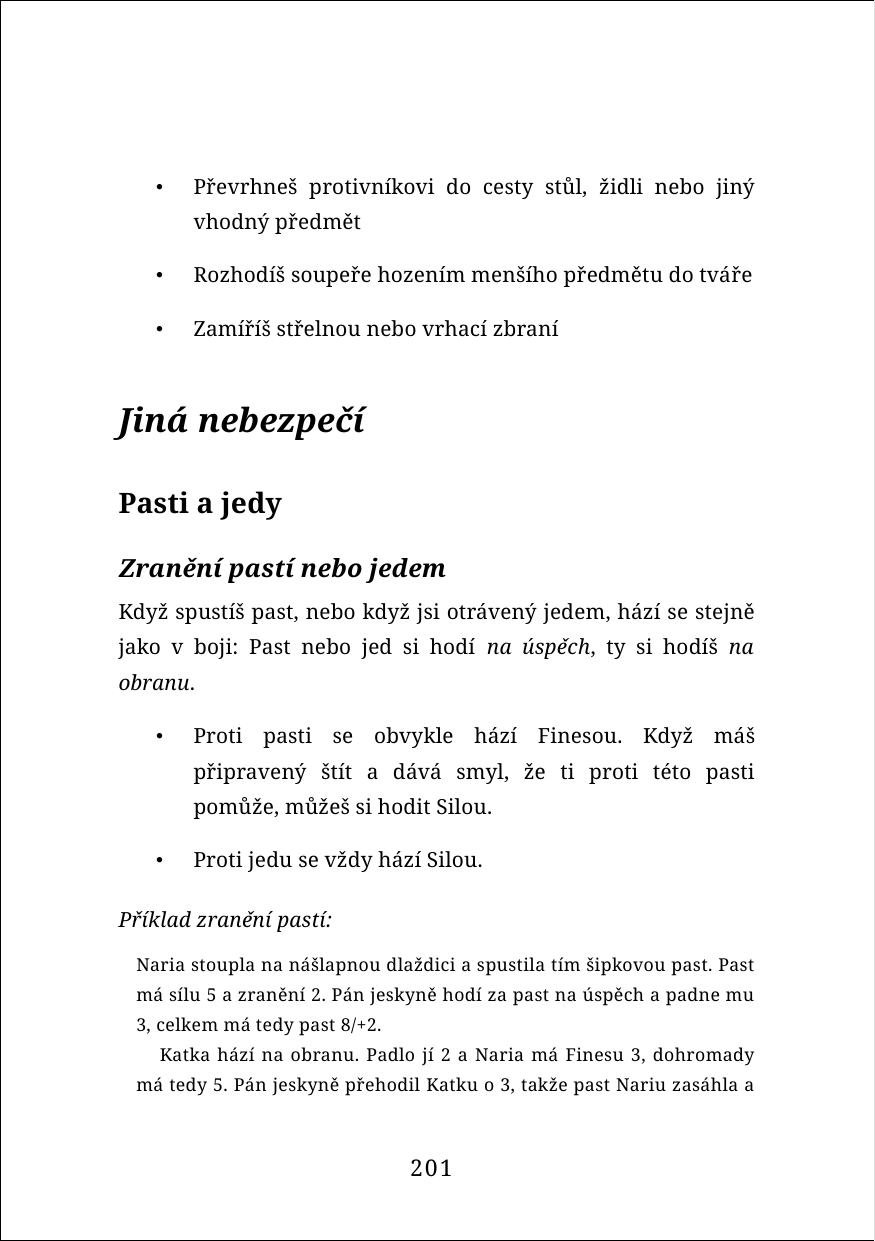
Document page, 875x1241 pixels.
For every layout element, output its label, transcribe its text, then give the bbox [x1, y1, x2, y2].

subtitle Jiná nebezpečí [118, 397, 756, 442]
list Zamíříš střelnou nebo vrhací zbraní [156, 314, 756, 342]
text Naria stoupla na nášlapnou dlaždici a spustila tím šipkovou past. Past má sílu 5 a zranění 2. Pán jeskyně hodí za past na úspěch a padne mu 3, celkem má tedy past 8/+2. Katka hází na obranu. Padlo jí 2 a Naria má Finesu 3, dohromady má tedy 5. Pán jeskyně přehodil Katku o 3, takže past Nariu zasáhla a [136, 952, 756, 1097]
subtitle Zranění pastí nebo jedem [118, 551, 756, 585]
subtitle Pasti a jedy [118, 483, 756, 522]
list Proti jedu se vždy hází Silou. [156, 846, 756, 874]
list Převrhneš protivníkovi do cesty stůl, židli nebo jiný vhodný předmět [156, 172, 756, 236]
text Když spustíš past, nebo když jsi otrávený jedem, hází se stejně jako v boji: Past nebo jed si hodí na úspěch, ty si hodíš na obranu. [118, 597, 756, 696]
text Příklad zranění pastí: [118, 905, 756, 933]
list Proti pasti se obvykle hází Finesou. Když máš připravený štít a dává smyl, že ti proti této pasti pomůže, můžeš si hodit Silou. [156, 721, 756, 821]
list Rozhodíš soupeře hozením menšího předmětu do tváře [156, 261, 756, 289]
